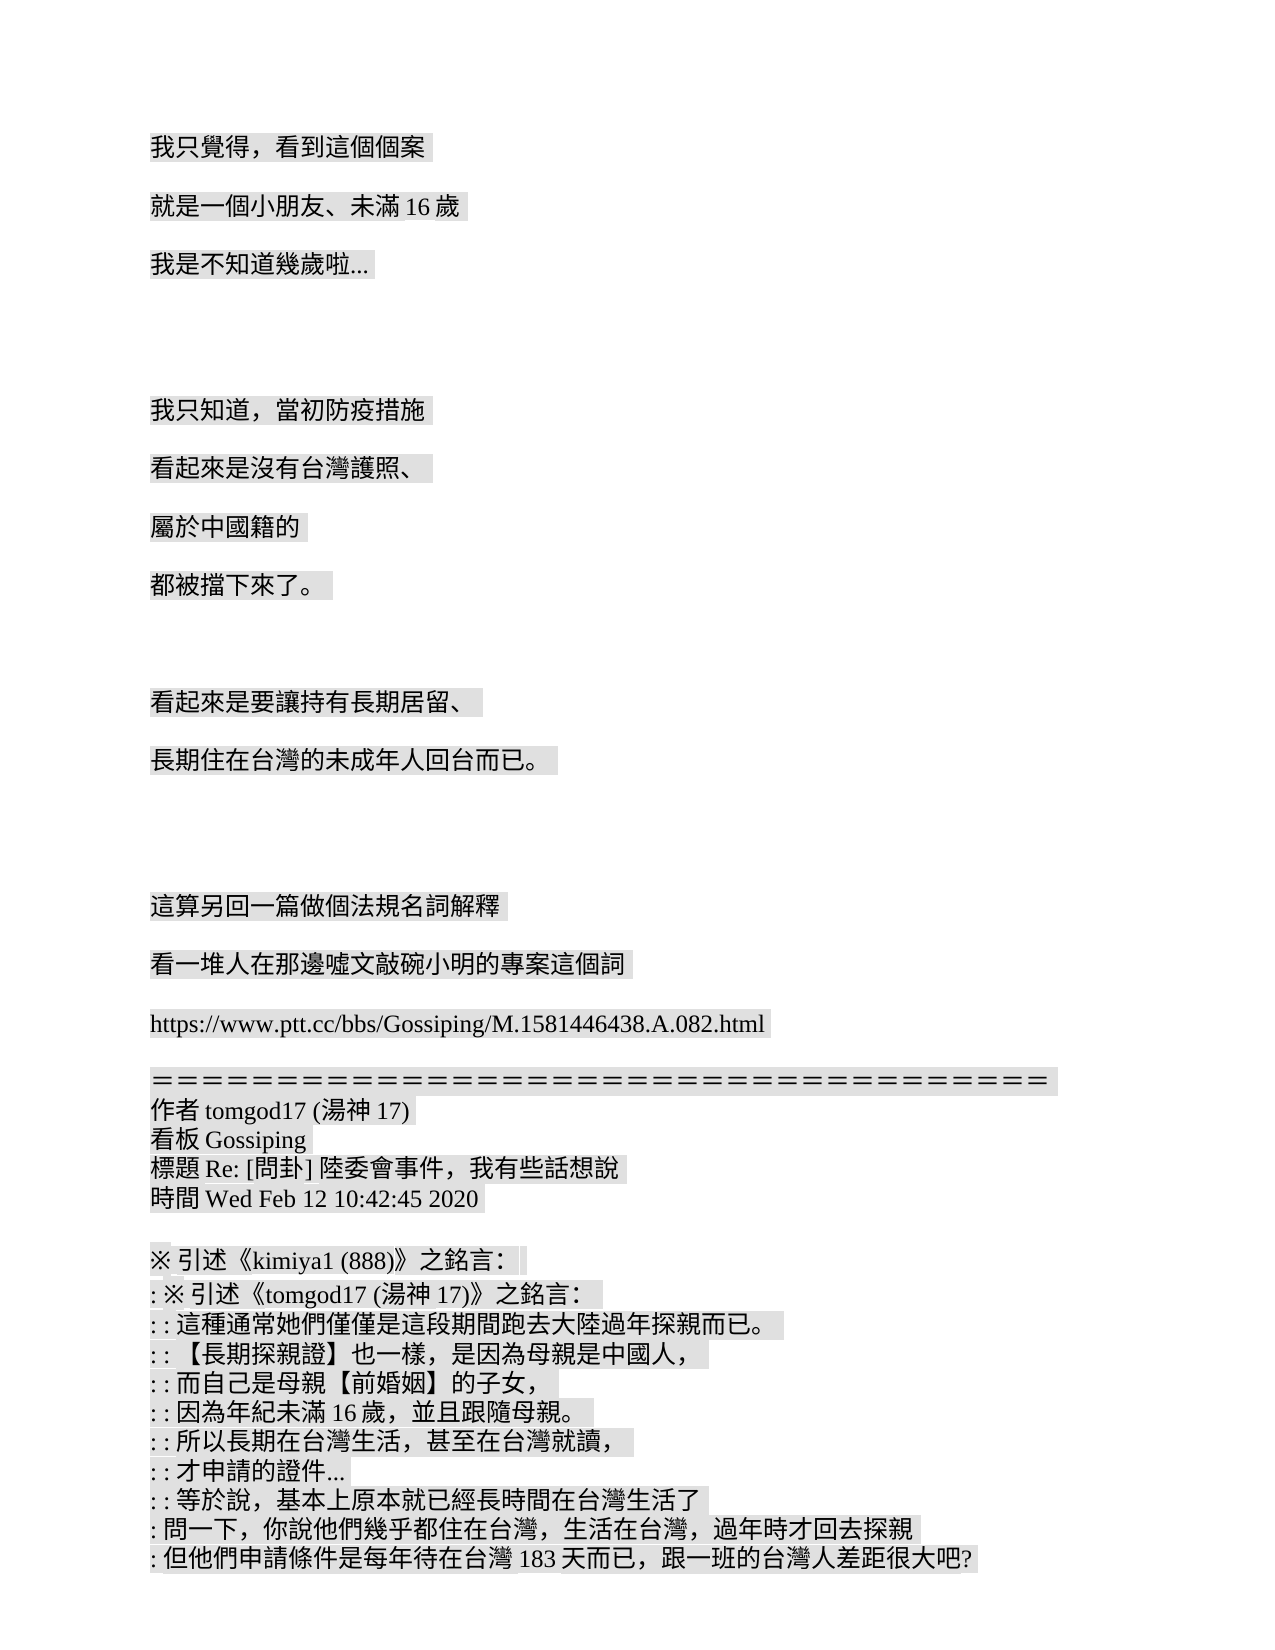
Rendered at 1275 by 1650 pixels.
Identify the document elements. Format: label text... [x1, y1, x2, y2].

text 我只覺得，看到這個個案 就是一個小朋友、未滿16歲 我是不知道幾歲啦... 我只知道，當初防疫措施 看起來是沒有台灣護照、 屬於中國籍的 都被擋下來了。 看起來是要讓持有長期居留、 長期住在台灣的未成年人回台而已。 這算另回一篇做個法規名詞解釋 看一堆人在那邊噓文敲碗小明的專案這個詞 https://www.ptt.cc/bbs/Gossiping/M.1581446438.A.082.html ＝＝＝＝＝＝＝＝＝＝＝＝＝＝＝＝＝＝＝＝＝＝＝＝＝＝＝＝＝＝＝＝＝＝＝＝ 作者tomgod17 (湯神17) 看板Gossiping 標題Re: [問卦] 陸委會事件，我有些話想說 時間Wed Feb 12 10:42:45 2020 ※ 引述《kimiya1 (888)》之銘言： : ※ 引述《tomgod17 (湯神17)》之銘言： : : 這種通常她們僅僅是這段期間跑去大陸過年探親而已。 : : 【長期探親證】也一樣，是因為母親是中國人， : : 而自己是母親【前婚姻】的子女， : : 因為年紀未滿16歲，並且跟隨母親。 : : 所以長期在台灣生活，甚至在台灣就讀， : : 才申請的證件... : : 等於說，基本上原本就已經長時間在台灣生活了 : 問一下，你說他們幾乎都住在台灣，生活在台灣，過年時才回去探親 : 但他們申請條件是每年待在台灣183天而已，跟一班的台灣人差距很大吧? [150, 75, 1125, 1574]
